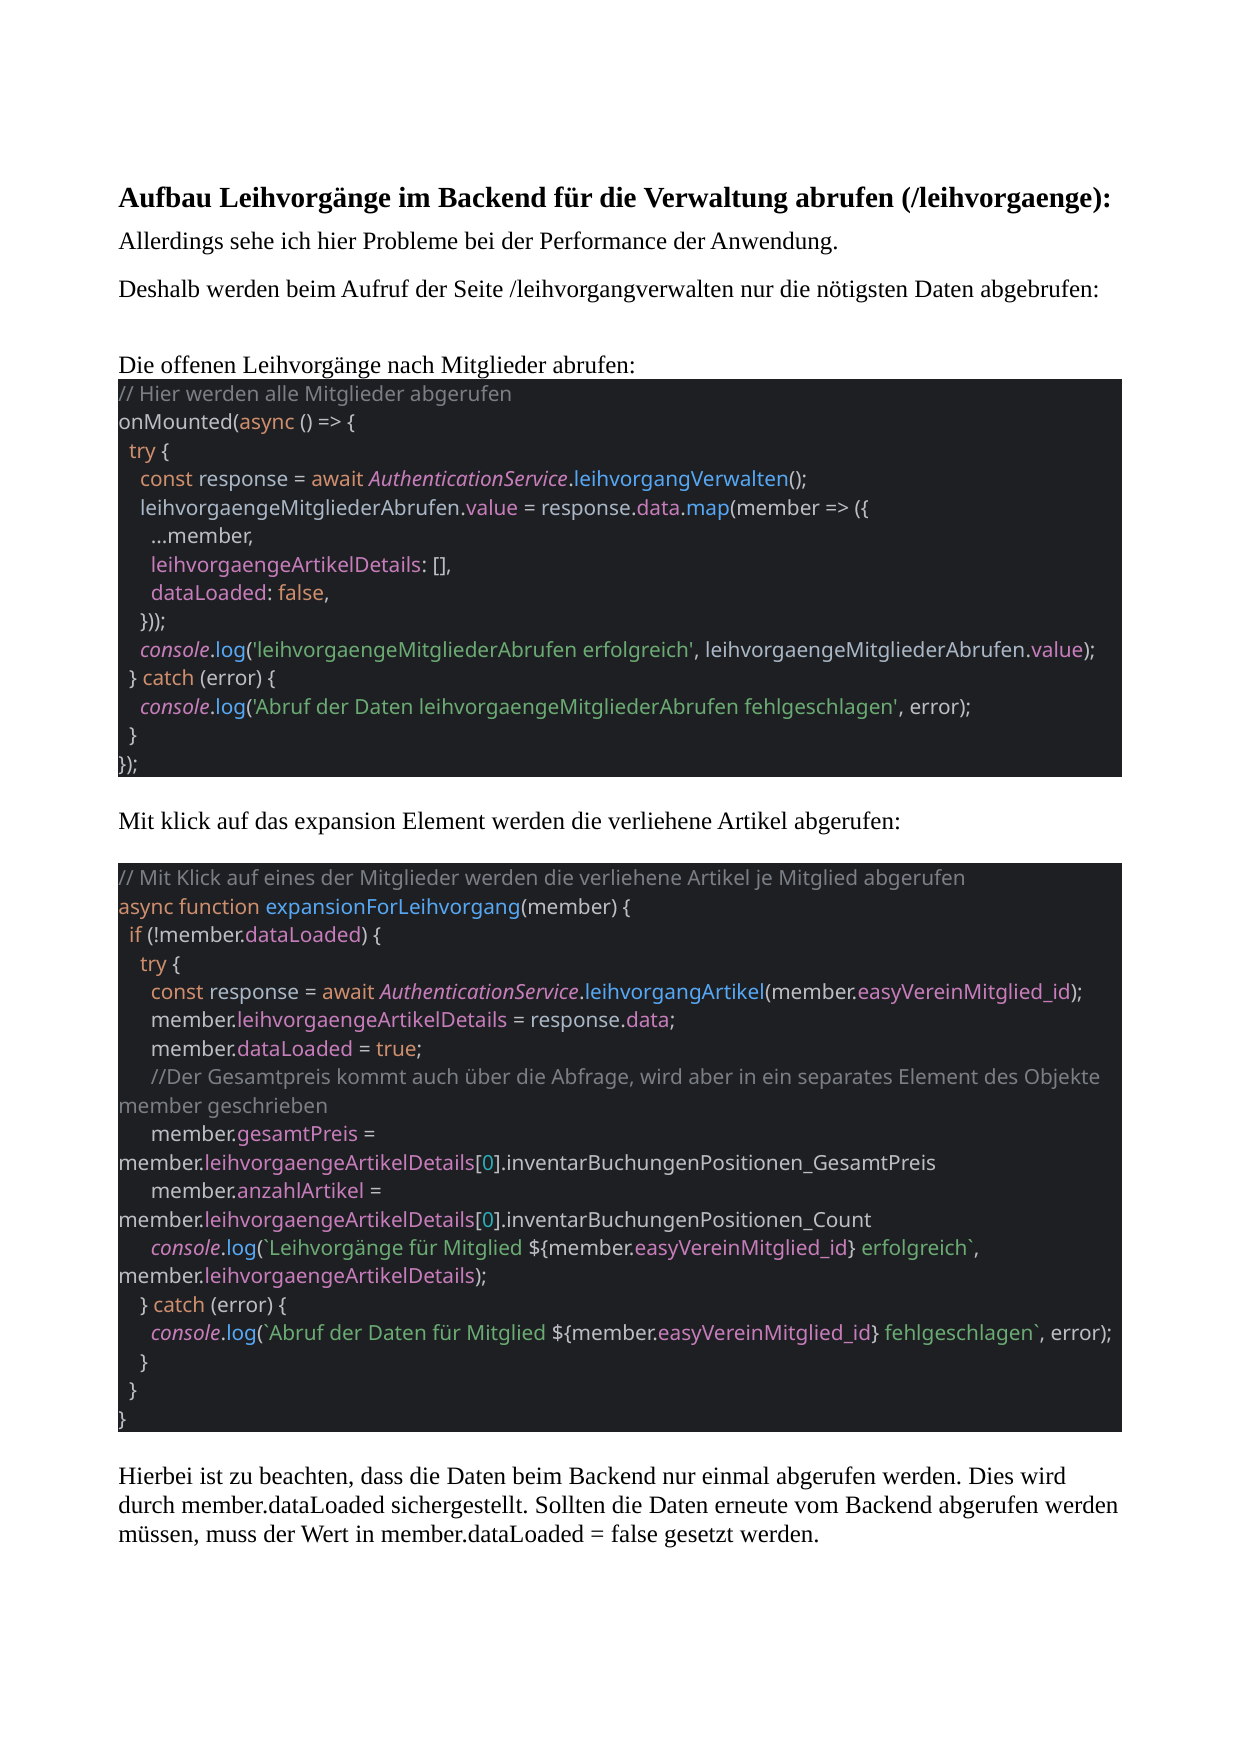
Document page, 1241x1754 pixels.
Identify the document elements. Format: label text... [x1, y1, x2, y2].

text // Mit Klick auf eines der Mitglieder werden die verliehene Artikel je Mitglied abgerufen async function expansionForLeihvorgang(member) { if (!member.dataLoaded) { try { const response = await AuthenticationService.leihvorgangArtikel(member.easyVereinMitglied_id); member.leihvorgaengeArtikelDetails = response.data; member.dataLoaded = true; //Der Gesamtpreis kommt auch über die Abfrage, wird aber in ein separates Element des Objekte member geschrieben member.gesamtPreis = member.leihvorgaengeArtikelDetails[0].inventarBuchungenPositionen_GesamtPreis member.anzahlArtikel = member.leihvorgaengeArtikelDetails[0].inventarBuchungenPositionen_Count console.log(`Leihvorgänge für Mitglied ${member.easyVereinMitglied_id} erfolgreich`, member.leihvorgaengeArtikelDetails); } catch (error) { console.log(`Abruf der Daten für Mitglied ${member.easyVereinMitglied_id} fehlgeschlagen`, error); } } } [118, 863, 1122, 1432]
text Allerdings sehe ich hier Probleme bei der Performance der Anwendung. [118, 226, 1122, 255]
text Die offenen Leihvorgänge nach Mitglieder abrufen: [118, 350, 1122, 379]
text Hierbei ist zu beachten, dass die Daten beim Backend nur einmal abgerufen werden. Dies wird durch member.dataLoaded sichergestellt. Sollten die Daten erneute vom Backend abgerufen werden müssen, muss der Wert in member.dataLoaded = false gesetzt werden. [118, 1461, 1122, 1548]
text Mit klick auf das expansion Element werden die verliehene Artikel abgerufen: [118, 806, 1122, 835]
subtitle Aufbau Leihvorgänge im Backend für die Verwaltung abrufen (/leihvorgaenge): [118, 180, 1122, 214]
text // Hier werden alle Mitglieder abgerufen onMounted(async () => { try { const response = await AuthenticationService.leihvorgangVerwalten(); leihvorgaengeMitgliederAbrufen.value = response.data.map(member => ({ ...member, leihvorgaengeArtikelDetails: [], dataLoaded: false, })); console.log('leihvorgaengeMitgliederAbrufen erfolgreich', leihvorgaengeMitgliederAbrufen.value); } catch (error) { console.log('Abruf der Daten leihvorgaengeMitgliederAbrufen fehlgeschlagen', error); } }); [118, 379, 1122, 777]
text Deshalb werden beim Aufruf der Seite /leihvorgangverwalten nur die nötigsten Daten abgebrufen: [118, 274, 1122, 303]
